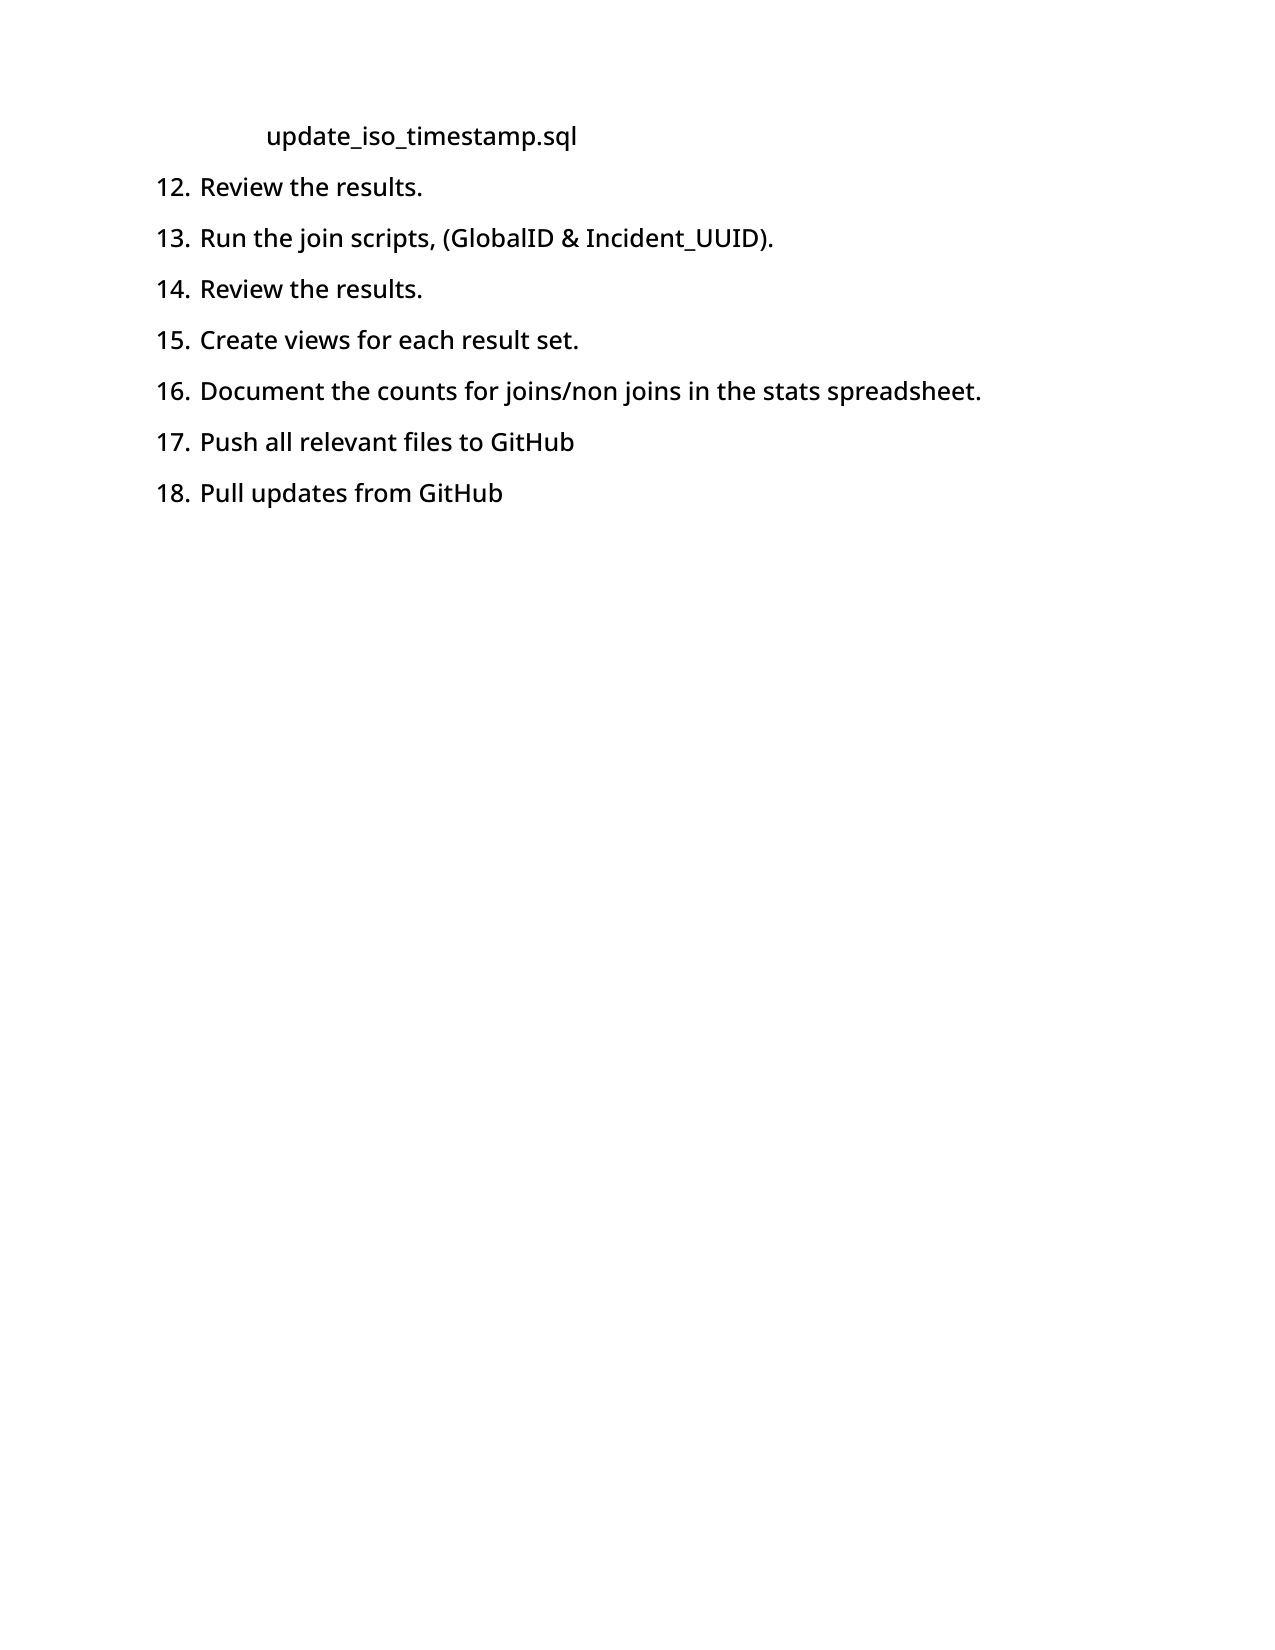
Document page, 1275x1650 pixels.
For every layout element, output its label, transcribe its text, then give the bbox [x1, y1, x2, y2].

list Review the results. [156, 169, 1157, 203]
list Run the join scripts, (GlobalID & Incident_UUID). [156, 220, 1157, 254]
list Push all relevant files to GitHub [156, 424, 1157, 458]
text update_iso_timestamp.sql [118, 118, 1157, 152]
list Document the counts for joins/non joins in the stats spreadsheet. [156, 373, 1157, 407]
list Create views for each result set. [156, 322, 1157, 356]
list Pull updates from GitHub [156, 475, 1157, 509]
list Review the results. [156, 271, 1157, 305]
